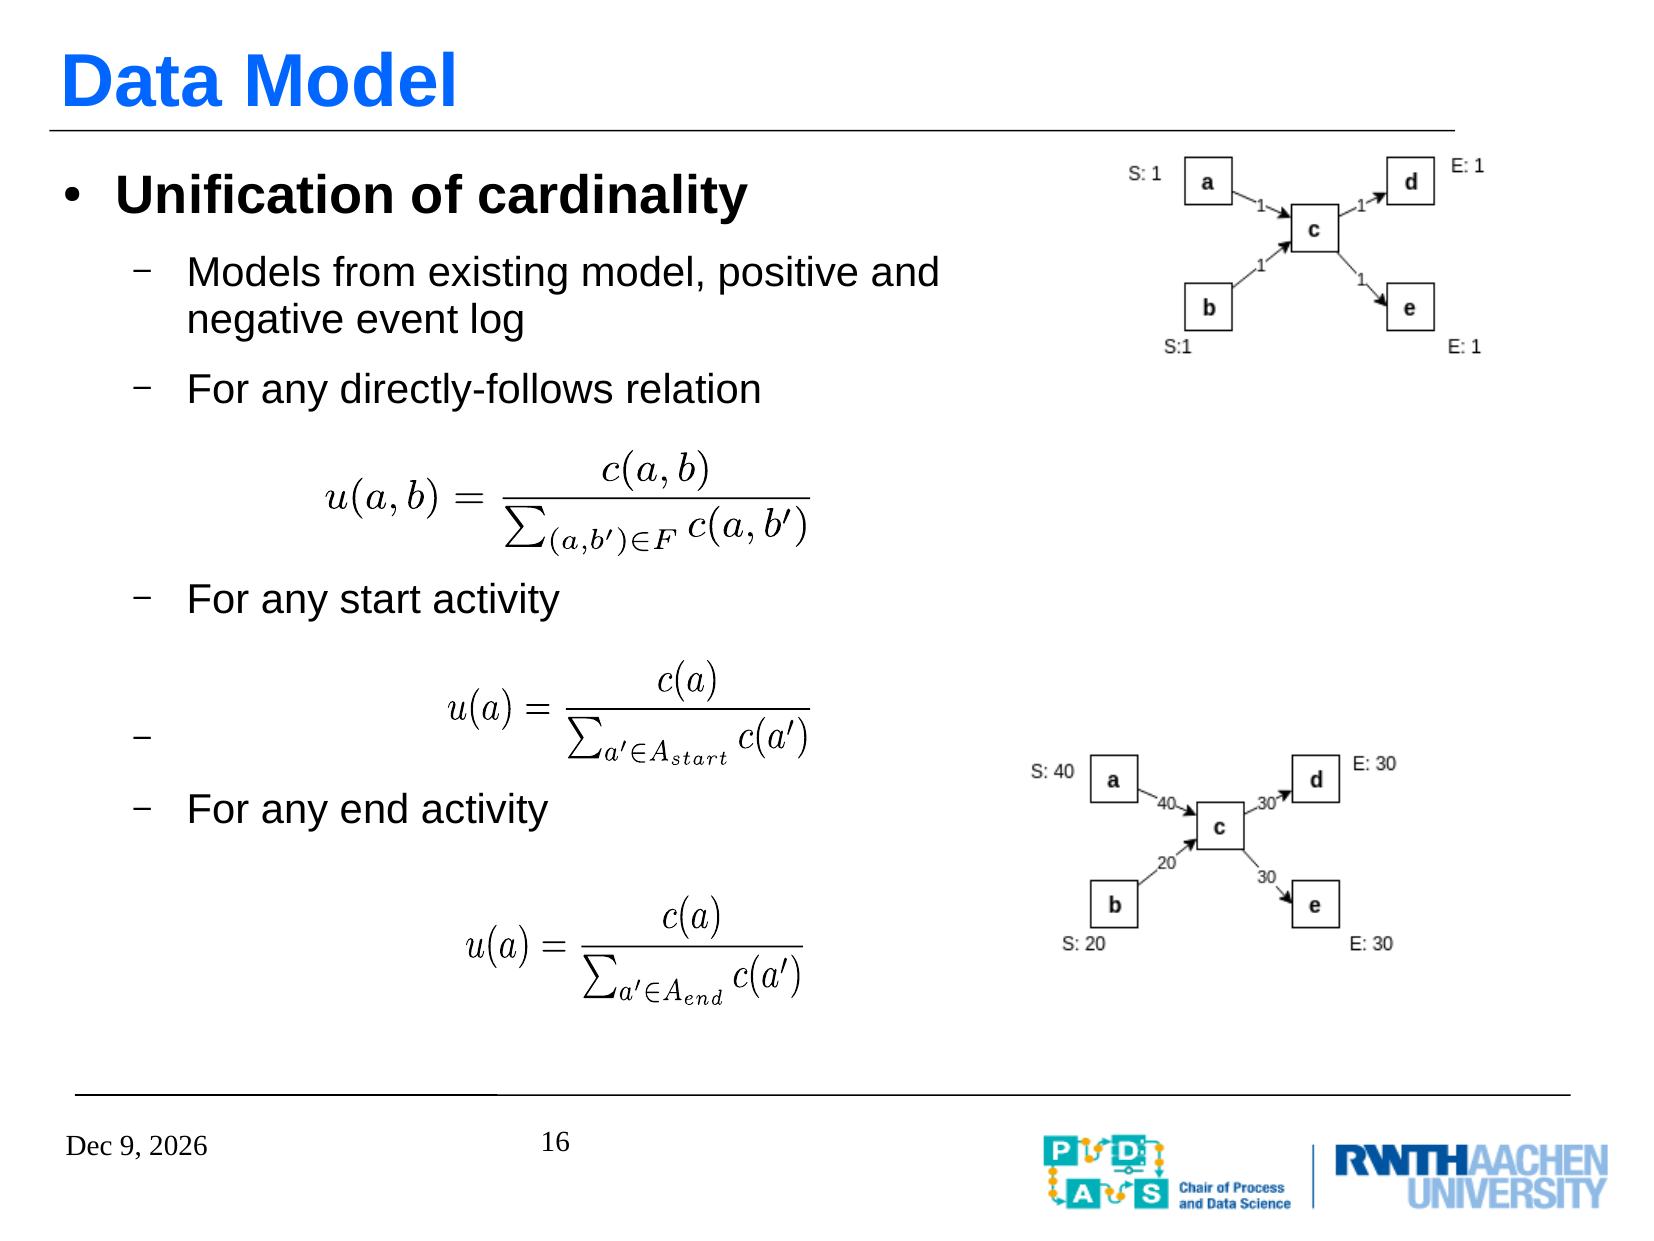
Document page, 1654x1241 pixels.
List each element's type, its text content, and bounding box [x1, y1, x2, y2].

title Data Model [60, 30, 1549, 131]
picture [1005, 1090, 1647, 1241]
text_box [446, 660, 811, 766]
text_box [465, 895, 803, 1006]
list Unification of cardinality Models from existing model, positive and negative event log For any directly-follows relation For any start activity For any end activity [45, 165, 1096, 1021]
picture [1114, 149, 1501, 363]
picture [1020, 747, 1406, 961]
text_box [324, 450, 811, 557]
